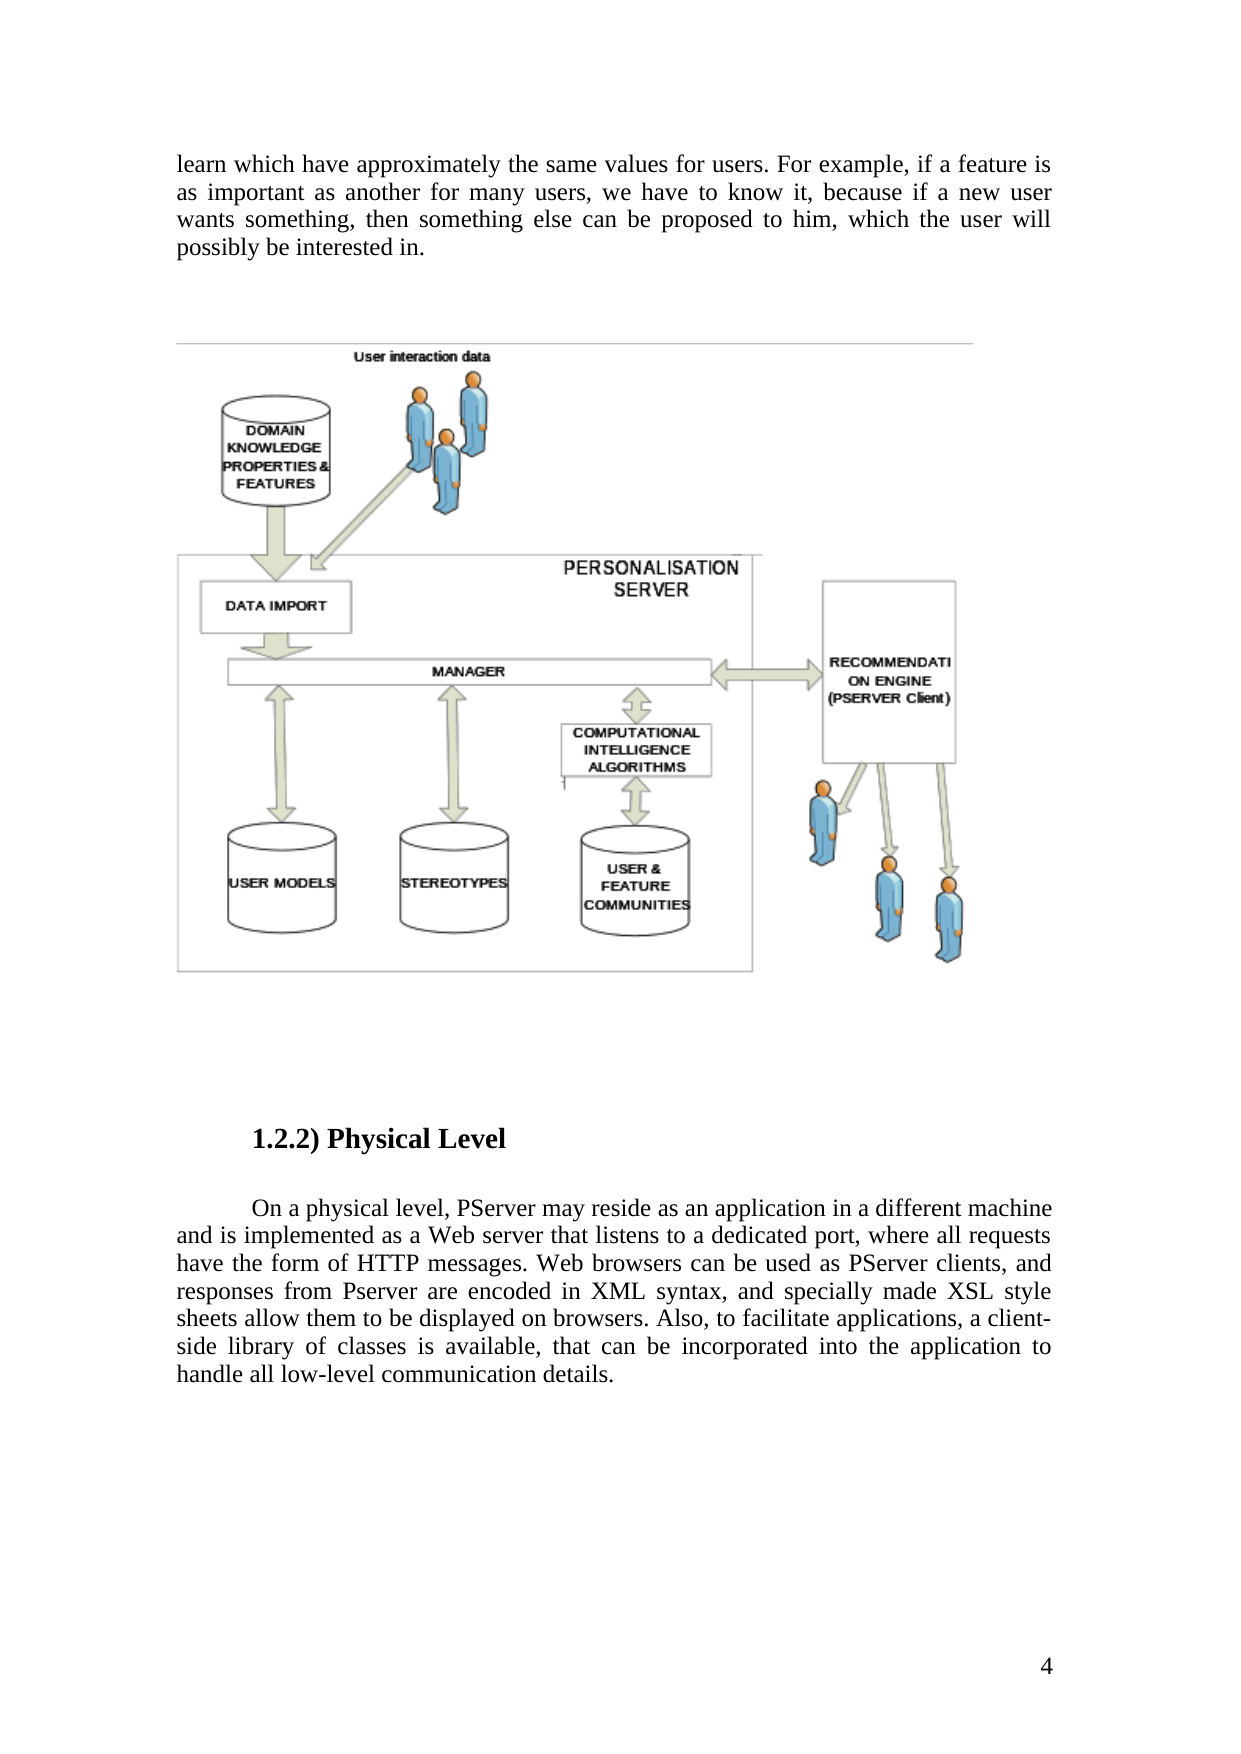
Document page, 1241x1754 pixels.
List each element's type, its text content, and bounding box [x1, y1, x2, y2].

text On a physical level, PServer may reside as an application in a different machine and is implemented as a Web server that listens to a dedicated port, where all requests have the form of HTTP messages. Web browsers can be used as PServer clients, and responses from Pserver are encoded in XML syntax, and specially made XSL style sheets allow them to be displayed on browsers. Also, to facilitate applications, a client-side library of classes is available, that can be incorporated into the application to handle all low-level communication details. [176, 1194, 1053, 1388]
text 1.2.2) Physical Level [252, 1123, 1053, 1155]
picture [176, 343, 974, 1018]
text learn which have approximately the same values for users. For example, if a feature is as important as another for many users, we have to know it, because if a new user wants something, then something else can be proposed to him, which the user will possibly be interested in. [176, 150, 1053, 261]
